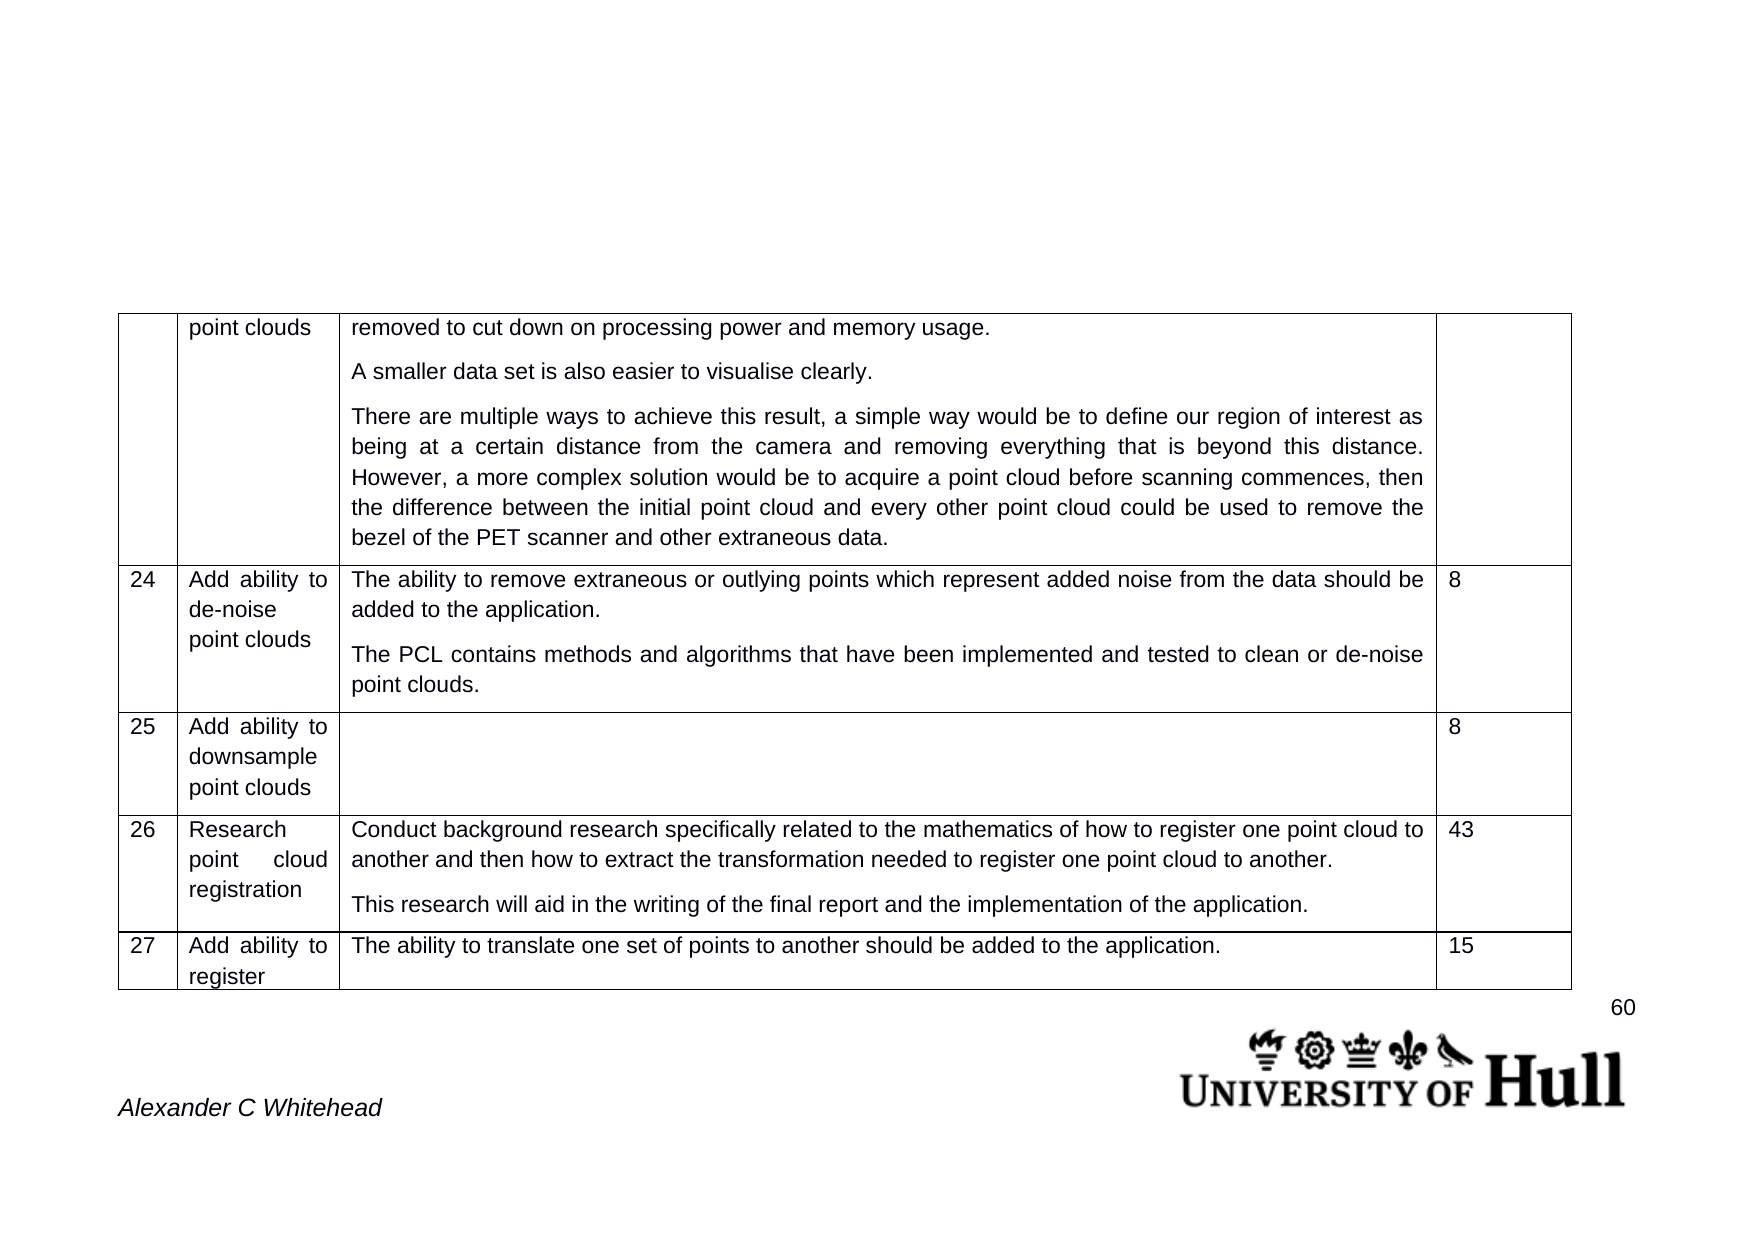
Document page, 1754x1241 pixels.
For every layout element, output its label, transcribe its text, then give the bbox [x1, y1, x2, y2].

table_cell [1437, 314, 1571, 565]
table_cell The ability to translate one set of points to another should be added to the application. [340, 933, 1436, 989]
table_cell Conduct background research specifically related to the mathematics of how to register one point cloud to another and then how to extract the transformation needed to register one point cloud to another. This research will aid in the writing of the final report and the implementation of the application. [340, 816, 1436, 931]
table_cell 8 [1437, 566, 1571, 712]
table_cell Research point cloud registration [178, 816, 339, 931]
table_cell 24 [119, 566, 177, 712]
table_cell [340, 713, 1436, 814]
table_cell Add ability to register [178, 933, 339, 989]
table_cell 43 [1437, 816, 1571, 931]
table_cell The ability to remove extraneous or outlying points which represent added noise from the data should be added to the application. The PCL contains methods and algorithms that have been implemented and tested to clean or de-noise point clouds. [340, 566, 1436, 712]
table_cell 15 [1437, 933, 1571, 989]
table_cell 8 [1437, 713, 1571, 814]
table_cell point clouds [178, 314, 339, 565]
table_cell Add ability to downsample point clouds [178, 713, 339, 814]
table_cell Add ability to de-noise point clouds [178, 566, 339, 712]
table_cell 27 [119, 933, 177, 989]
table_cell 25 [119, 713, 177, 814]
table_cell [119, 314, 177, 565]
table_cell removed to cut down on processing power and memory usage. A smaller data set is also easier to visualise clearly. There are multiple ways to achieve this result, a simple way would be to define our region of interest as being at a certain distance from the camera and removing everything that is beyond this distance. However, a more complex solution would be to acquire a point cloud before scanning commences, then the difference between the initial point cloud and every other point cloud could be used to remove the bezel of the PET scanner and other extraneous data. [340, 314, 1436, 565]
picture [1173, 1020, 1634, 1117]
table_cell 26 [119, 816, 177, 931]
